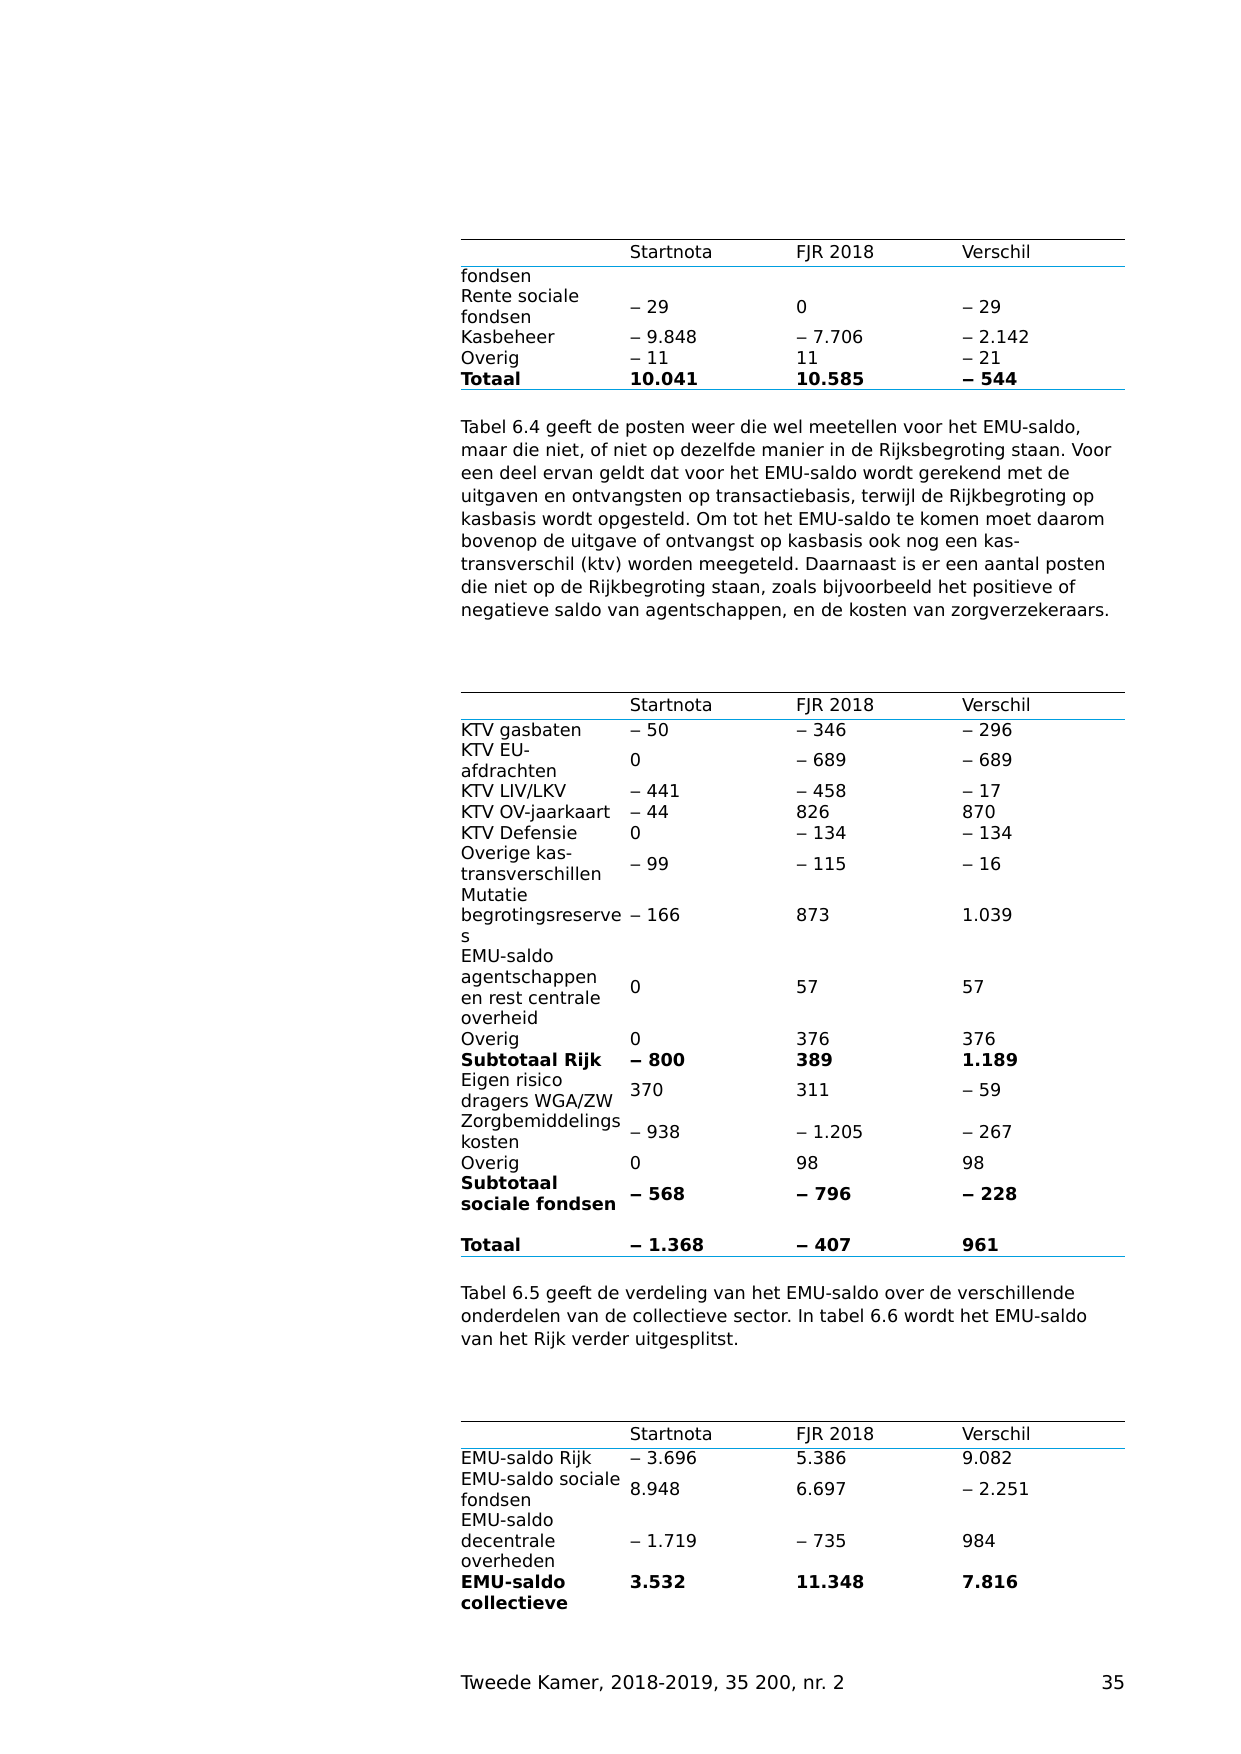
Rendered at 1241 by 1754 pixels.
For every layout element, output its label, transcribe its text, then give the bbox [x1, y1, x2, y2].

table_cell ‒ 29 [627, 286, 793, 327]
table_cell [461, 1215, 627, 1235]
table_cell Verschil [959, 1422, 1125, 1448]
table_cell ‒ 689 [959, 740, 1125, 781]
table_cell ‒ 59 [959, 1070, 1125, 1111]
table_cell 389 [793, 1050, 959, 1070]
table_cell [793, 267, 959, 286]
table_cell 10.585 [793, 369, 959, 389]
table_cell Eigen risico dragers WGA/ZW [461, 1070, 627, 1111]
table_cell [461, 240, 627, 266]
table_cell Overig [461, 348, 627, 369]
table_cell Overig [461, 1029, 627, 1049]
table_cell ‒ 938 [627, 1111, 793, 1153]
table_cell ‒ 346 [793, 720, 959, 740]
table_cell 98 [959, 1153, 1125, 1173]
table_cell ‒ 689 [793, 740, 959, 781]
table_cell ‒ 1.719 [627, 1510, 793, 1572]
table_cell [959, 1215, 1125, 1235]
table_cell 0 [627, 740, 793, 781]
table_cell ‒ 2.251 [959, 1469, 1125, 1510]
table_cell 3.532 [627, 1572, 793, 1613]
table_header Tabel 6.5 Opbouw EMU-saldo collectieve sector (in miljoenen euro, - is tekort) [461, 1373, 1125, 1421]
table_cell ‒ 21 [959, 348, 1125, 369]
table_cell ‒ 800 [627, 1050, 793, 1070]
table_cell Startnota [627, 1422, 793, 1448]
table_cell 11.348 [793, 1572, 959, 1613]
table_cell 0 [627, 1153, 793, 1173]
table_cell ‒ 267 [959, 1111, 1125, 1153]
table_cell EMU-saldo sociale fondsen [461, 1469, 627, 1510]
table_cell Startnota [627, 240, 793, 266]
table_cell 870 [959, 802, 1125, 823]
table_cell ‒ 796 [793, 1173, 959, 1214]
table_cell 98 [793, 1153, 959, 1173]
table_cell FJR 2018 [793, 240, 959, 266]
table_cell Kasbeheer [461, 328, 627, 348]
table_cell ‒ 3.696 [627, 1449, 793, 1469]
table_cell 10.041 [627, 369, 793, 389]
table_cell ‒ 568 [627, 1173, 793, 1214]
table_cell Totaal [461, 369, 627, 389]
table_cell ‒ 1.368 [627, 1235, 793, 1256]
table_cell ‒ 441 [627, 781, 793, 802]
table_cell ‒ 407 [793, 1235, 959, 1256]
table_cell 9.082 [959, 1449, 1125, 1469]
table_cell Overige kas-transverschillen [461, 843, 627, 884]
table_cell ‒ 50 [627, 720, 793, 740]
table_cell Verschil [959, 240, 1125, 266]
text Tabel 6.5 geeft de verdeling van het EMU-saldo over de verschillende onderdelen van de collectieve sector. In tabel 6.6 wordt het EMU-saldo van het Rijk verder uitgesplitst. [461, 1281, 1125, 1350]
table_cell 873 [793, 885, 959, 946]
table_cell Rente sociale fondsen [461, 286, 627, 327]
table_cell 370 [627, 1070, 793, 1111]
table_cell ‒ 134 [793, 823, 959, 843]
table_cell Overig [461, 1153, 627, 1173]
table_cell [461, 1422, 627, 1448]
table_cell ‒ 2.142 [959, 328, 1125, 348]
table_cell 57 [793, 946, 959, 1029]
table_cell ‒ 99 [627, 843, 793, 884]
table_cell ‒ 166 [627, 885, 793, 946]
table_cell 984 [959, 1510, 1125, 1572]
table_cell 826 [793, 802, 959, 823]
table_cell EMU-saldo decentrale overheden [461, 1510, 627, 1572]
table_cell 7.816 [959, 1572, 1125, 1613]
table_cell Startnota [627, 693, 793, 719]
table_cell 57 [959, 946, 1125, 1029]
table_cell 1.039 [959, 885, 1125, 946]
table_cell Subtotaal sociale fondsen [461, 1173, 627, 1214]
table_cell KTV gasbaten [461, 720, 627, 740]
table_cell KTV Defensie [461, 823, 627, 843]
table_cell [627, 267, 793, 286]
table_cell ‒ 735 [793, 1510, 959, 1572]
table_cell Zorgbemiddelingskosten [461, 1111, 627, 1153]
table_cell [461, 693, 627, 719]
table_cell [793, 1215, 959, 1235]
table_cell ‒ 29 [959, 286, 1125, 327]
table_header Tabel 6.4 Kas-transverschillen en overige posten (in miljoenen euro, + is saldoverbeterend) [461, 644, 1125, 692]
table_cell EMU-saldo agentschappen en rest centrale overheid [461, 946, 627, 1029]
table_cell ‒ 134 [959, 823, 1125, 843]
table_header Tabel 6.3 Uitgaven niet-relevant voor het EMU-saldo (in miljoenen euro, + is uitgave) [461, 191, 1125, 239]
table_cell ‒ 458 [793, 781, 959, 802]
table_cell ‒ 17 [959, 781, 1125, 802]
table_cell 0 [627, 946, 793, 1029]
table_cell 0 [627, 1029, 793, 1049]
text Tabel 6.4 geeft de posten weer die wel meetellen voor het EMU-saldo, maar die niet, of niet op dezelfde manier in de Rijksbegroting staan. Voor een deel ervan geldt dat voor het EMU-saldo wordt gerekend met de uitgaven en ontvangsten op transactiebasis, terwijl de Rijkbegroting op kasbasis wordt opgesteld. Om tot het EMU-saldo te komen moet daarom bovenop de uitgave of ontvangst op kasbasis ook nog een kas-transverschil (ktv) worden meegeteld. Daarnaast is er een aantal posten die niet op de Rijkbegroting staan, zoals bijvoorbeeld het positieve of negatieve saldo van agentschappen, en de kosten van zorgverzekeraars. [461, 415, 1125, 621]
table_cell 11 [793, 348, 959, 369]
table_cell 376 [959, 1029, 1125, 1049]
table_cell 311 [793, 1070, 959, 1111]
table_cell 961 [959, 1235, 1125, 1256]
table_cell EMU-saldo collectieve [461, 1572, 627, 1613]
table_cell KTV LIV/LKV [461, 781, 627, 802]
table_cell 5.386 [793, 1449, 959, 1469]
table_cell KTV EU-afdrachten [461, 740, 627, 781]
table_cell ‒ 228 [959, 1173, 1125, 1214]
table_cell 0 [627, 823, 793, 843]
table_cell ‒ 9.848 [627, 328, 793, 348]
table_cell ‒ 7.706 [793, 328, 959, 348]
table_cell ‒ 44 [627, 802, 793, 823]
table_cell Subtotaal Rijk [461, 1050, 627, 1070]
table_cell 1.189 [959, 1050, 1125, 1070]
table_cell [627, 1215, 793, 1235]
table_cell 376 [793, 1029, 959, 1049]
table_cell 6.697 [793, 1469, 959, 1510]
table_cell FJR 2018 [793, 693, 959, 719]
table_cell EMU-saldo Rijk [461, 1449, 627, 1469]
table_cell 0 [793, 286, 959, 327]
table_cell ‒ 11 [627, 348, 793, 369]
table_cell 8.948 [627, 1469, 793, 1510]
table_cell ‒ 115 [793, 843, 959, 884]
table_cell [959, 267, 1125, 286]
table_cell ‒ 1.205 [793, 1111, 959, 1153]
table_cell Mutatie begrotingsreserves [461, 885, 627, 946]
table_cell KTV OV-jaarkaart [461, 802, 627, 823]
table_cell Totaal [461, 1235, 627, 1256]
table_cell FJR 2018 [793, 1422, 959, 1448]
table_cell ‒ 296 [959, 720, 1125, 740]
table_cell Verschil [959, 693, 1125, 719]
table_cell ‒ 544 [959, 369, 1125, 389]
table_cell fondsen [461, 267, 627, 286]
table_cell ‒ 16 [959, 843, 1125, 884]
